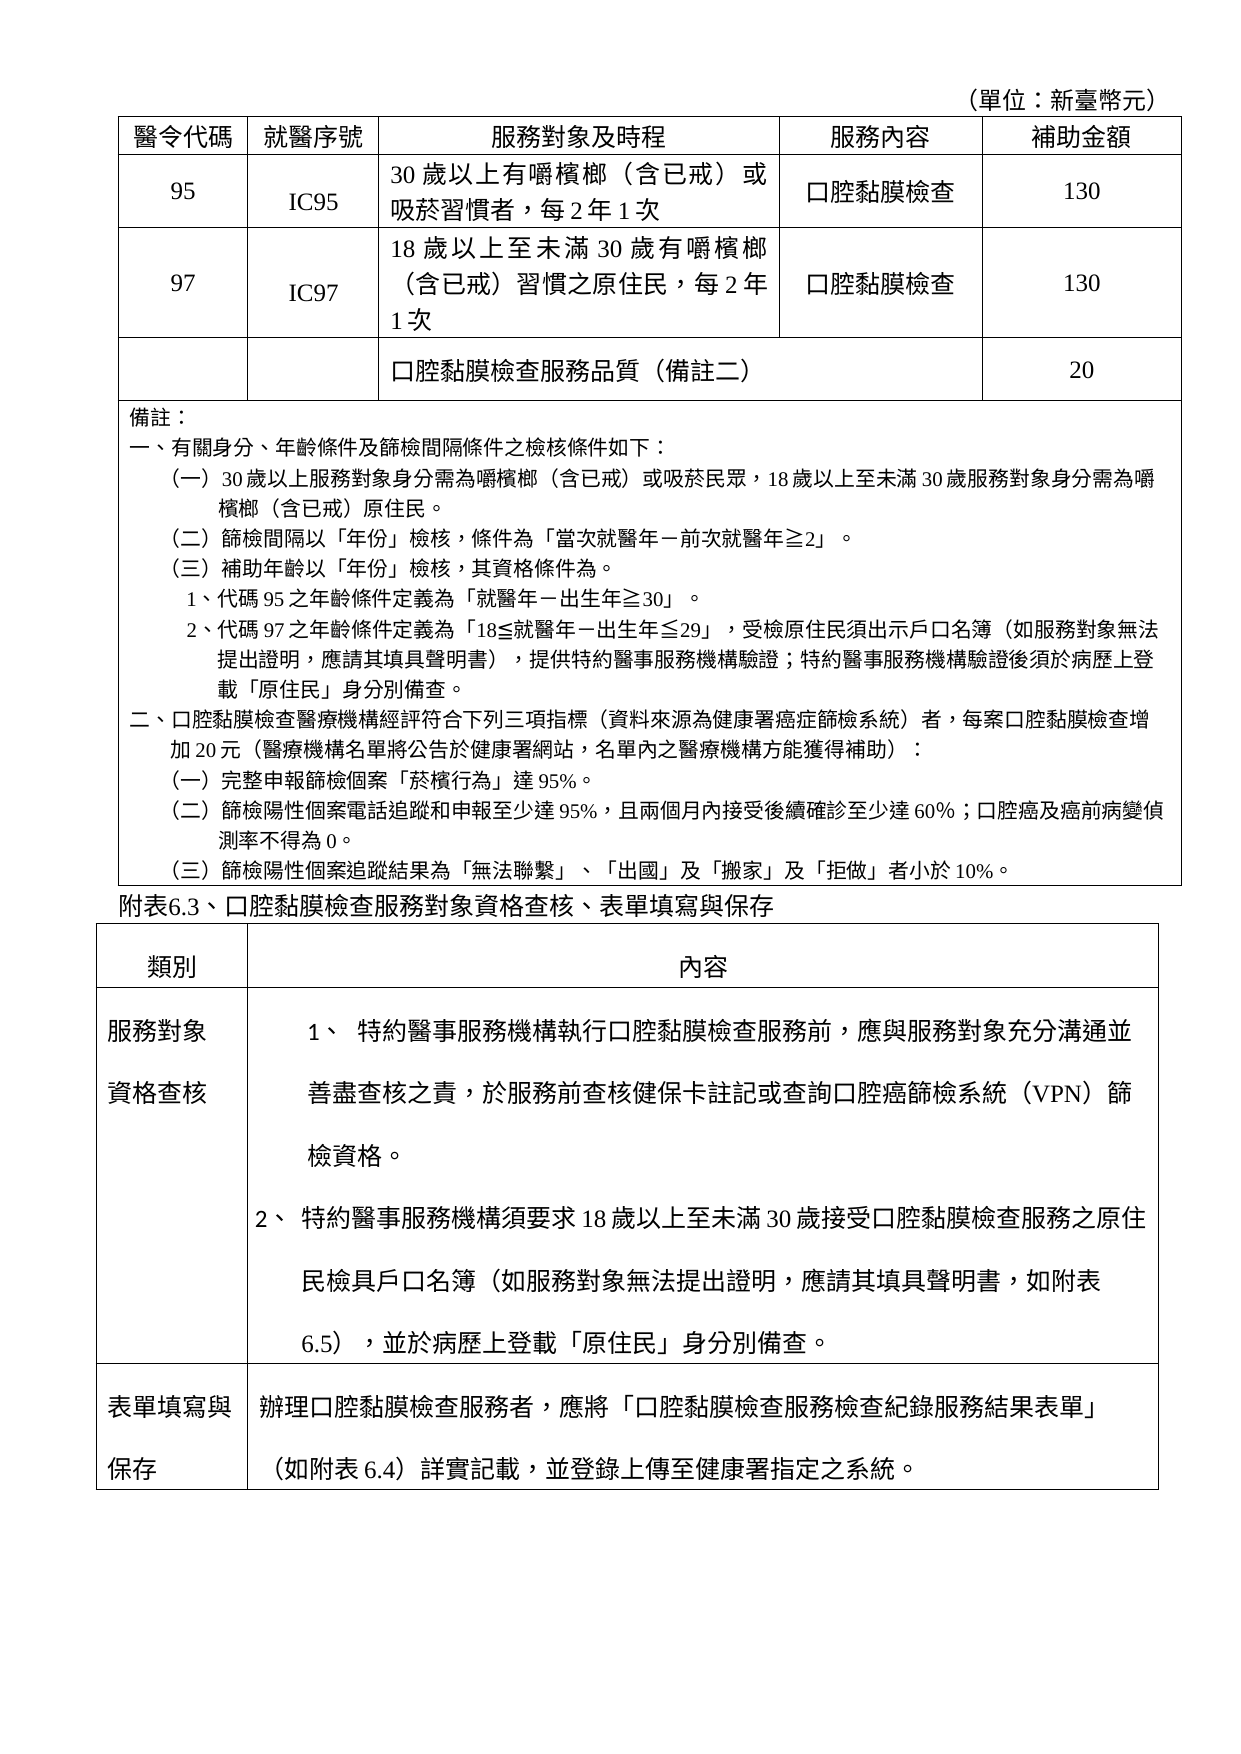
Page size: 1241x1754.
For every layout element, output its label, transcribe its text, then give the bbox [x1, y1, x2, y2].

table_cell 服務對象 資格查核 [97, 988, 247, 1363]
table_cell 醫令代碼 [119, 117, 247, 153]
table_cell 130 [983, 155, 1181, 227]
table_cell 30歲以上有嚼檳榔（含已戒）或吸菸習慣者，每2年1次 [379, 155, 779, 227]
table_cell 口腔黏膜檢查服務品質（備註二） [379, 338, 982, 400]
table_cell 表單填寫與保存 [97, 1364, 247, 1489]
table_cell 備註： 一、有關身分、年齡條件及篩檢間隔條件之檢核條件如下： （一）30歲以上服務對象身分需為嚼檳榔（含已戒）或吸菸民眾，18歲以上至未滿30歲服務對象身分需為嚼檳榔（含已戒）原住民。 （二）篩檢間隔以「年份」檢核，條件為「當次就醫年－前次就醫年≧2」。 （三）補助年齡以「年份」檢核，其資格條件為。 1、代碼95之年齡條件定義為「就醫年－出生年≧30」。 2、代碼97之年齡條件定義為「18≦就醫年－出生年≦29」，受檢原住民須出示戶口名簿（如服務對象無法提出證明，應請其填具聲明書），提供特約醫事服務機構驗證；特約醫事服務機構驗證後須於病歷上登載「原住民」身分別備查。 二、口腔黏膜檢查醫療機構經評符合下列三項指標（資料來源為健康署癌症篩檢系統）者，每案口腔黏膜檢查增加20元（醫療機構名單將公告於健康署網站，名單內之醫療機構方能獲得補助）： （一）完整申報篩檢個案「菸檳行為」達95%。 （二）篩檢陽性個案電話追蹤和申報至少達95%，且兩個月內接受後續確診至少達60％；口腔癌及癌前病變偵測率不得為0。 （三）篩檢陽性個案追蹤結果為「無法聯繫」、「出國」及「搬家」及「拒做」者小於10%。 [119, 401, 1181, 885]
table_cell 130 [983, 228, 1181, 337]
table_header 類別 [97, 924, 247, 987]
table_cell 97 [119, 228, 247, 337]
table_cell [248, 338, 378, 400]
table_cell 口腔黏膜檢查 [780, 155, 982, 227]
table_cell 就醫序號 [248, 117, 378, 153]
table_cell 18歲以上至未滿30歲有嚼檳榔（含已戒）習慣之原住民，每2年1次 [379, 228, 779, 337]
table_cell IC97 [248, 228, 378, 337]
table_cell 服務對象及時程 [379, 117, 779, 153]
table_cell IC95 [248, 155, 378, 227]
text 附表6.3、口腔黏膜檢查服務對象資格查核、表單填寫與保存 [118, 886, 1137, 923]
table_cell 95 [119, 155, 247, 227]
table_cell [119, 338, 247, 400]
table_cell 口腔黏膜檢查 [780, 228, 982, 337]
table_cell 服務內容 [780, 117, 982, 153]
table_cell 辦理口腔黏膜檢查服務者，應將「口腔黏膜檢查服務檢查紀錄服務結果表單」（如附表6.4）詳實記載，並登錄上傳至健康署指定之系統。 [248, 1364, 1158, 1489]
table_cell 20 [983, 338, 1181, 400]
table_header （單位：新臺幣元） [118, 81, 1181, 116]
table_cell 補助金額 [983, 117, 1181, 153]
table_cell 特約醫事服務機構執行口腔黏膜檢查服務前，應與服務對象充分溝通並善盡查核之責，於服務前查核健保卡註記或查詢口腔癌篩檢系統（VPN）篩檢資格。 特約醫事服務機構須要求18歲以上至未滿30歲接受口腔黏膜檢查服務之原住民檢具戶口名簿（如服務對象無法提出證明，應請其填具聲明書，如附表6.5），並於病歷上登載「原住民」身分別備查。 [248, 988, 1158, 1363]
table_header 內容 [248, 924, 1158, 987]
